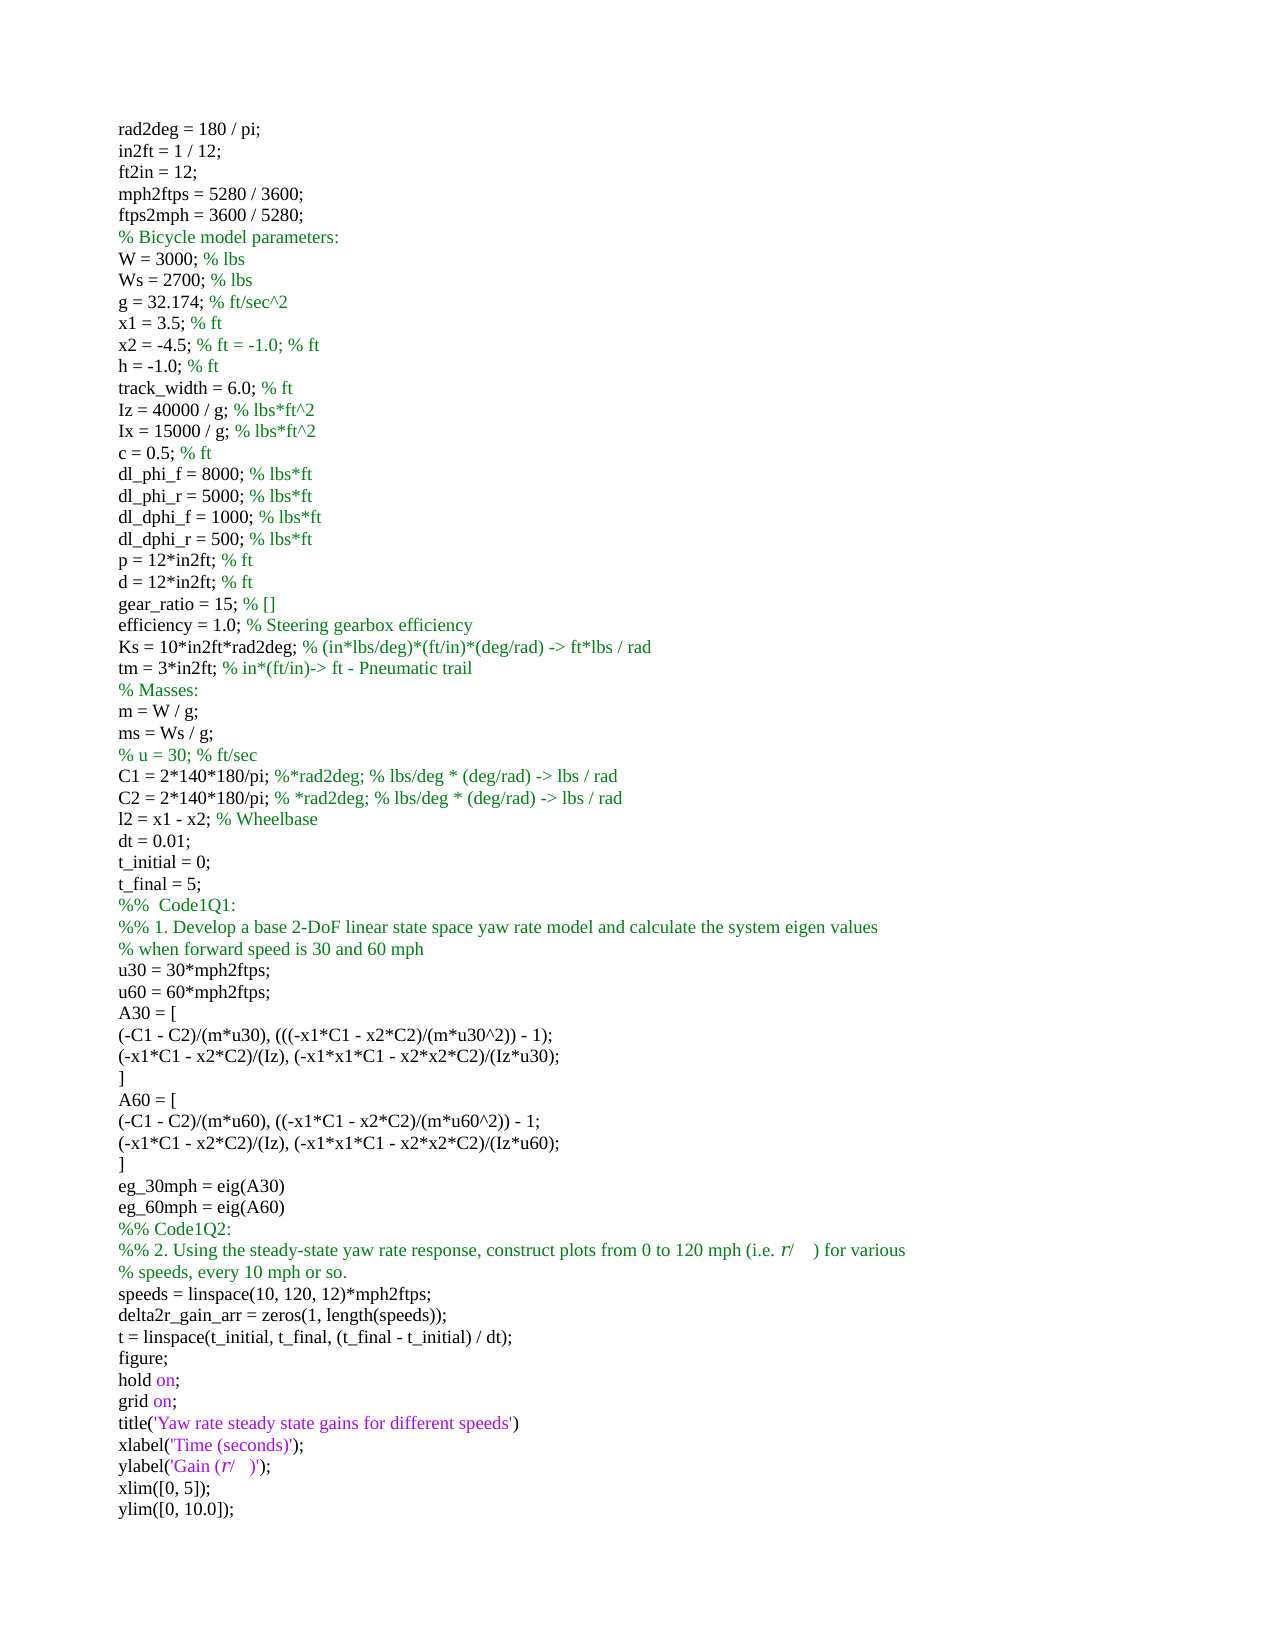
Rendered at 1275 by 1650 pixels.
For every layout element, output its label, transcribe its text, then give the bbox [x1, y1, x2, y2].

text % Masses: [118, 679, 1157, 700]
text g = 32.174; % ft/sec^2 [118, 291, 1157, 312]
text grid on; [118, 1390, 1157, 1412]
text %% 2. Using the steady-state yaw rate response, construct plots from 0 to 120 mph (i.e. 𝑟/𝛿 ) for various [118, 1239, 1157, 1261]
text hold on; [118, 1369, 1157, 1390]
text % speeds, every 10 mph or so. [118, 1261, 1157, 1282]
text dl_phi_f = 8000; % lbs*ft [118, 463, 1157, 485]
text in2ft = 1 / 12; [118, 140, 1157, 161]
text x2 = -4.5; % ft = -1.0; % ft [118, 334, 1157, 355]
text ft2in = 12; [118, 161, 1157, 183]
text ] [118, 1067, 1157, 1088]
text dl_dphi_r = 500; % lbs*ft [118, 528, 1157, 549]
text (-x1*C1 - x2*C2)/(Iz), (-x1*x1*C1 - x2*x2*C2)/(Iz*u60); [118, 1132, 1157, 1153]
text delta2r_gain_arr = zeros(1, length(speeds)); [118, 1304, 1157, 1326]
text ylim([0, 10.0]); [118, 1498, 1157, 1520]
text dt = 0.01; [118, 830, 1157, 851]
text ylabel('Gain (𝑟/𝛿)'); [118, 1455, 1157, 1477]
text u60 = 60*mph2ftps; [118, 981, 1157, 1002]
text % u = 30; % ft/sec [118, 743, 1157, 765]
text %% Code1Q2: [118, 1218, 1157, 1239]
text %% 1. Develop a base 2-DoF linear state space yaw rate model and calculate the system eigen values [118, 916, 1157, 937]
text C1 = 2*140*180/pi; %*rad2deg; % lbs/deg * (deg/rad) -> lbs / rad [118, 765, 1157, 787]
text Iz = 40000 / g; % lbs*ft^2 [118, 398, 1157, 420]
text Ix = 15000 / g; % lbs*ft^2 [118, 420, 1157, 442]
text t = linspace(t_initial, t_final, (t_final - t_initial) / dt); [118, 1326, 1157, 1347]
text d = 12*in2ft; % ft [118, 571, 1157, 592]
text rad2deg = 180 / pi; [118, 118, 1157, 140]
text efficiency = 1.0; % Steering gearbox efficiency [118, 614, 1157, 636]
text A30 = [ [118, 1002, 1157, 1024]
text (-C1 - C2)/(m*u60), ((-x1*C1 - x2*C2)/(m*u60^2)) - 1; [118, 1110, 1157, 1132]
text W = 3000; % lbs [118, 247, 1157, 269]
text eg_30mph = eig(A30) [118, 1175, 1157, 1196]
text eg_60mph = eig(A60) [118, 1196, 1157, 1218]
text x1 = 3.5; % ft [118, 312, 1157, 334]
text mph2ftps = 5280 / 3600; [118, 183, 1157, 204]
text % when forward speed is 30 and 60 mph [118, 937, 1157, 959]
text speeds = linspace(10, 120, 12)*mph2ftps; [118, 1282, 1157, 1304]
text C2 = 2*140*180/pi; % *rad2deg; % lbs/deg * (deg/rad) -> lbs / rad [118, 787, 1157, 808]
text h = -1.0; % ft [118, 355, 1157, 377]
text ] [118, 1153, 1157, 1175]
text dl_phi_r = 5000; % lbs*ft [118, 485, 1157, 506]
text xlim([0, 5]); [118, 1477, 1157, 1498]
text %% Code1Q1: [118, 894, 1157, 916]
text u30 = 30*mph2ftps; [118, 959, 1157, 981]
text A60 = [ [118, 1088, 1157, 1110]
text track_width = 6.0; % ft [118, 377, 1157, 398]
text t_initial = 0; [118, 851, 1157, 873]
text m = W / g; [118, 700, 1157, 722]
text l2 = x1 - x2; % Wheelbase [118, 808, 1157, 830]
text xlabel('Time (seconds)'); [118, 1433, 1157, 1455]
text tm = 3*in2ft; % in*(ft/in)-> ft - Pneumatic trail [118, 657, 1157, 679]
text (-x1*C1 - x2*C2)/(Iz), (-x1*x1*C1 - x2*x2*C2)/(Iz*u30); [118, 1045, 1157, 1067]
text gear_ratio = 15; % [] [118, 592, 1157, 614]
text title('Yaw rate steady state gains for different speeds') [118, 1412, 1157, 1433]
text p = 12*in2ft; % ft [118, 549, 1157, 571]
text ms = Ws / g; [118, 722, 1157, 743]
text % Bicycle model parameters: [118, 226, 1157, 247]
text Ws = 2700; % lbs [118, 269, 1157, 291]
text c = 0.5; % ft [118, 442, 1157, 463]
text ftps2mph = 3600 / 5280; [118, 204, 1157, 226]
text Ks = 10*in2ft*rad2deg; % (in*lbs/deg)*(ft/in)*(deg/rad) -> ft*lbs / rad [118, 636, 1157, 657]
text dl_dphi_f = 1000; % lbs*ft [118, 506, 1157, 528]
text (-C1 - C2)/(m*u30), (((-x1*C1 - x2*C2)/(m*u30^2)) - 1); [118, 1024, 1157, 1045]
text figure; [118, 1347, 1157, 1369]
text t_final = 5; [118, 873, 1157, 894]
